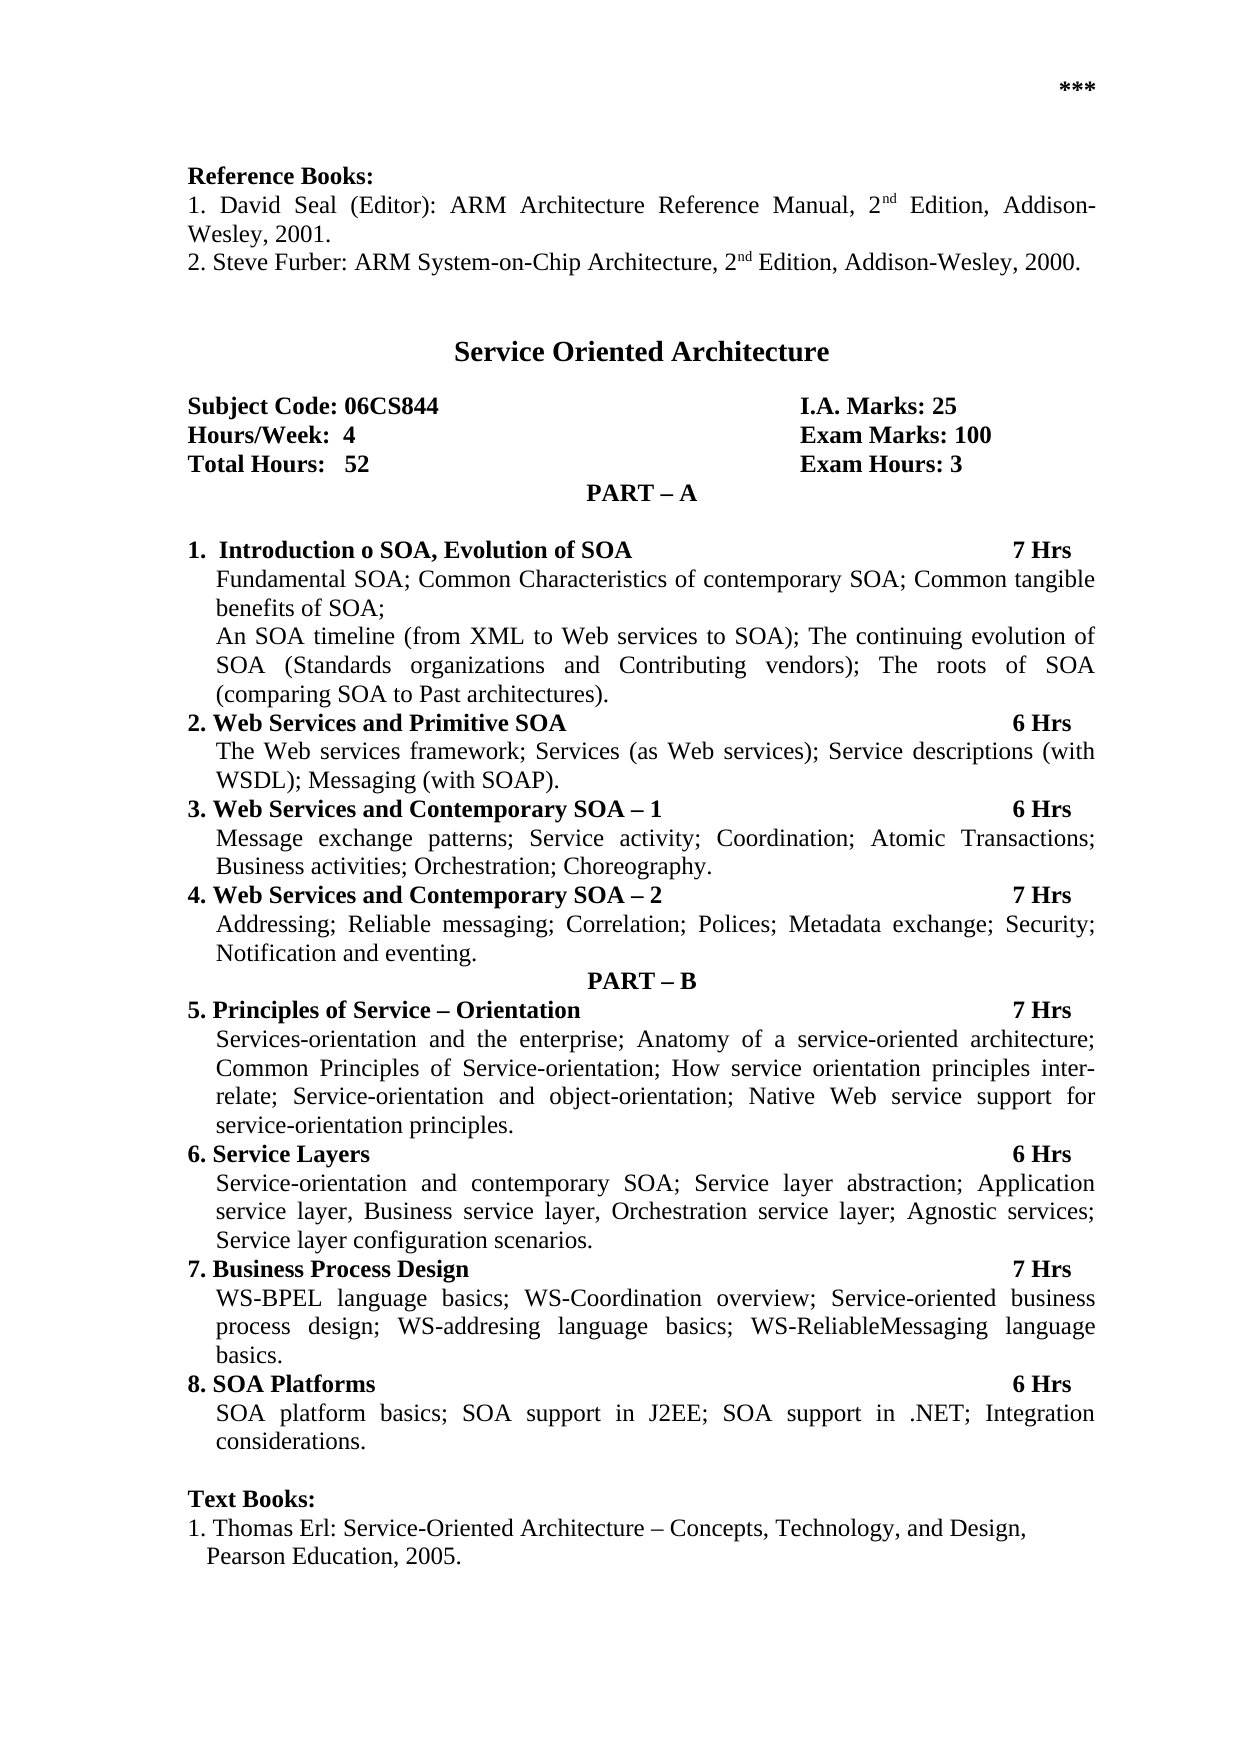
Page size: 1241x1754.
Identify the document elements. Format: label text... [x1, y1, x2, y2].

text 6. Service Layers 6 Hrs [187, 1139, 1121, 1168]
text Subject Code: 06CS844 I.A. Marks: 25 [187, 391, 1096, 420]
text PART – B [187, 966, 1096, 995]
text 8. SOA Platforms 6 Hrs [187, 1369, 1121, 1398]
text Addressing; Reliable messaging; Correlation; Polices; Metadata exchange; Security; Notification and eventing. [216, 909, 1096, 966]
text The Web services framework; Services (as Web services); Service descriptions (with WSDL); Messaging (with SOAP). [216, 736, 1096, 794]
text SOA platform basics; SOA support in J2EE; SOA support in .NET; Integration considerations. [216, 1398, 1096, 1455]
text 5. Principles of Service – Orientation 7 Hrs [187, 995, 1121, 1024]
text Service-orientation and contemporary SOA; Service layer abstraction; Application service layer, Business service layer, Orchestration service layer; Agnostic services; Service layer configuration scenarios. [216, 1168, 1096, 1254]
text An SOA timeline (from XML to Web services to SOA); The continuing evolution of SOA (Standards organizations and Contributing vendors); The roots of SOA (comparing SOA to Past architectures). [216, 621, 1096, 708]
text 1. Introduction o SOA, Evolution of SOA 7 Hrs [187, 535, 1121, 564]
text 2. Steve Furber: ARM System-on-Chip Architecture, 2nd Edition, Addison-Wesley, 2000. [187, 247, 1096, 276]
text WS-BPEL language basics; WS-Coordination overview; Service-oriented business process design; WS-addresing language basics; WS-ReliableMessaging language basics. [216, 1283, 1096, 1369]
text 2. Web Services and Primitive SOA 6 Hrs [187, 708, 1121, 736]
text Service Oriented Architecture [187, 334, 1096, 367]
text 3. Web Services and Contemporary SOA – 1 6 Hrs [187, 794, 1121, 823]
text Services-orientation and the enterprise; Anatomy of a service-oriented architecture; Common Principles of Service-orientation; How service orientation principles inter-relate; Service-orientation and object-orientation; Native Web service support for service-orientation principles. [216, 1024, 1096, 1139]
text PART – A [187, 478, 1096, 506]
text Hours/Week: 4 Exam Marks: 100 [187, 420, 1096, 449]
text Reference Books: [187, 161, 1096, 190]
text Text Books: [187, 1484, 1096, 1513]
text 1. David Seal (Editor): ARM Architecture Reference Manual, 2nd Edition, Addison-Wesley, 2001. [187, 190, 1096, 247]
text Total Hours: 52 Exam Hours: 3 [187, 449, 1096, 478]
text 4. Web Services and Contemporary SOA – 2 7 Hrs [187, 880, 1121, 909]
text Message exchange patterns; Service activity; Coordination; Atomic Transactions; Business activities; Orchestration; Choreography. [216, 823, 1096, 880]
text Fundamental SOA; Common Characteristics of contemporary SOA; Common tangible benefits of SOA; [216, 564, 1096, 621]
text 7. Business Process Design 7 Hrs [187, 1254, 1121, 1283]
text 1. Thomas Erl: Service-Oriented Architecture – Concepts, Technology, and Design, Pearson Education, 2005. [187, 1513, 1096, 1570]
